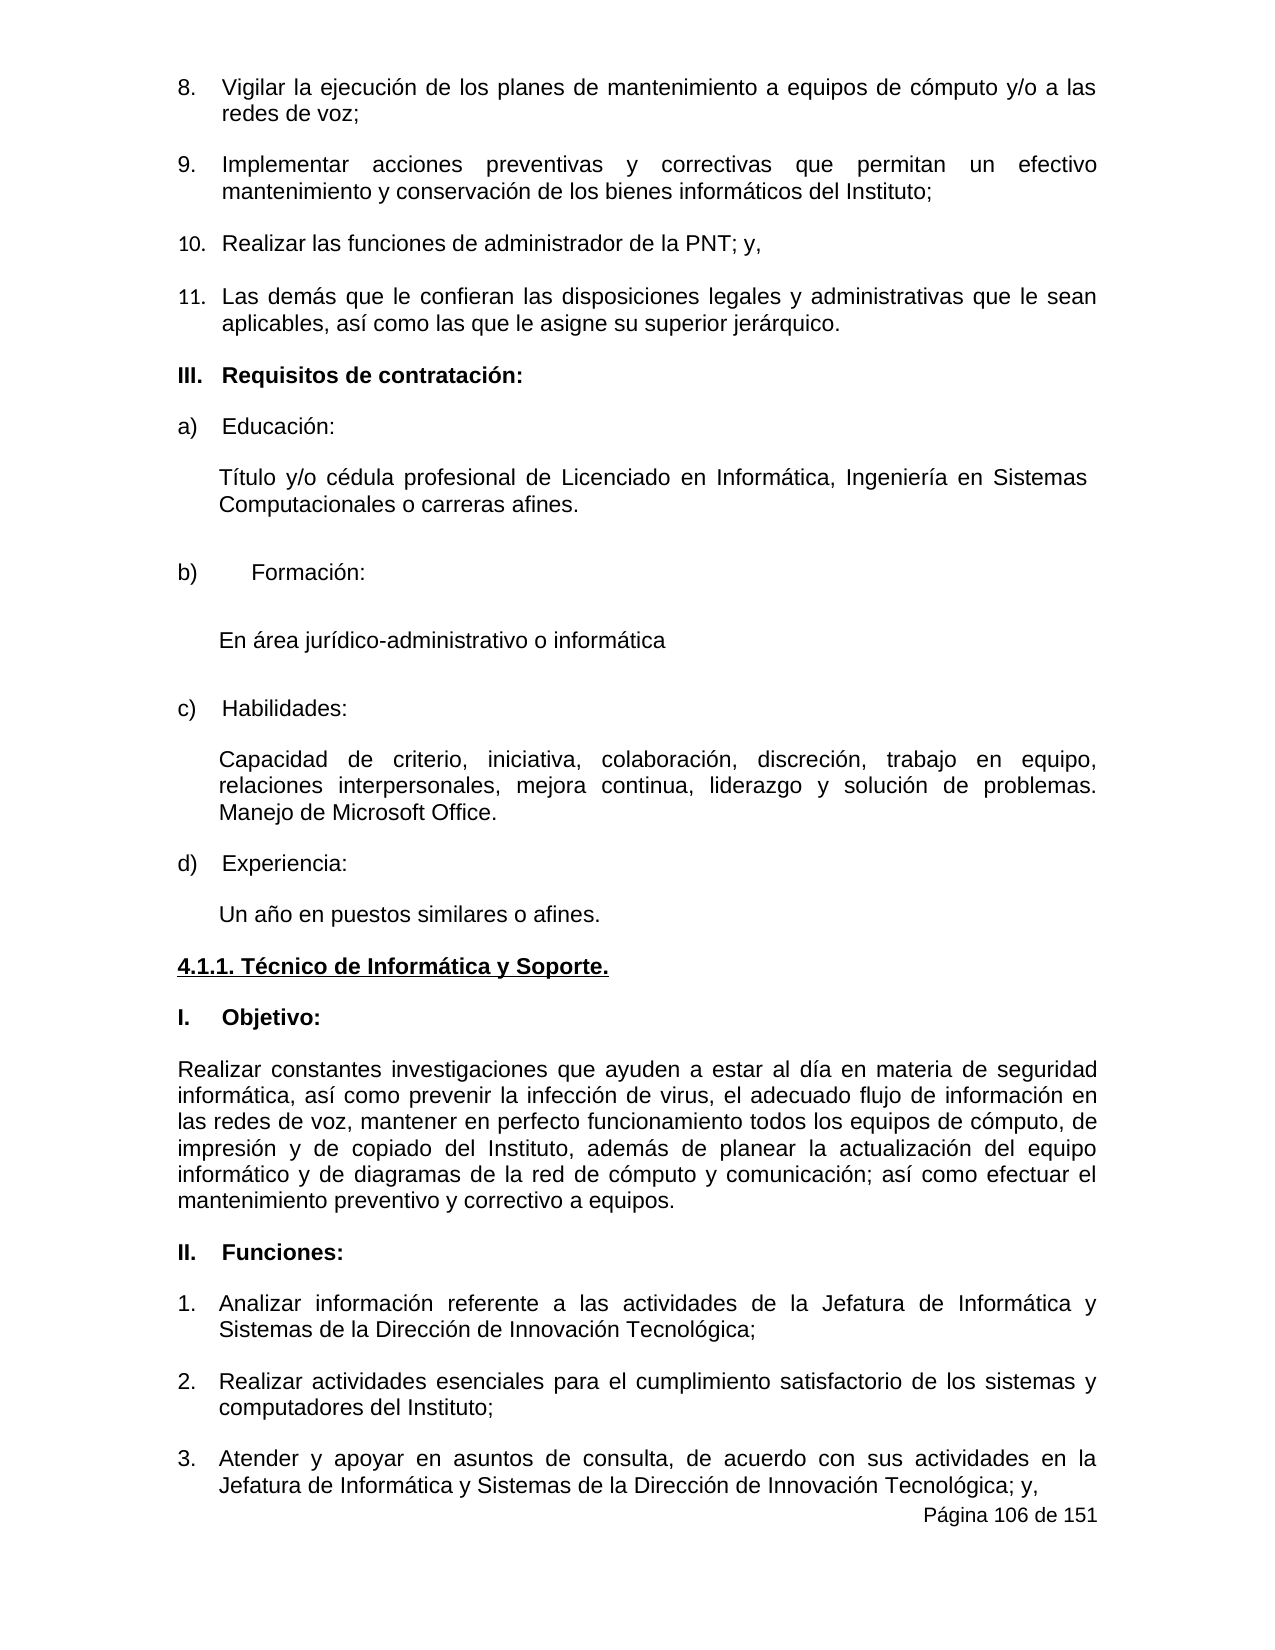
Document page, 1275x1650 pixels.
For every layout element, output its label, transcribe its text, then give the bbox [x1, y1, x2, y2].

text II. Funciones: [177, 1239, 1098, 1265]
text I. Objetivo: [177, 1004, 1098, 1031]
list Formación: [177, 559, 1088, 585]
list Realizar las funciones de administrador de la PNT; y, [177, 229, 1098, 257]
list Las demás que le confieran las disposiciones legales y administrativas que le sean aplicables, así como las que le asigne su superior jerárquico. [177, 282, 1098, 337]
list Vigilar la ejecución de los planes de mantenimiento a equipos de cómputo y/o a las redes de voz; [177, 74, 1098, 126]
text c) Habilidades: [177, 695, 1098, 721]
text III. Requisitos de contratación: [177, 362, 1098, 388]
list Realizar actividades esenciales para el cumplimiento satisfactorio de los sistemas y computadores del Instituto; [177, 1368, 1098, 1420]
text Título y/o cédula profesional de Licenciado en Informática, Ingeniería en Sistemas Computacionales o carreras afines. [218, 464, 1088, 517]
text En área jurídico-administrativo o informática [218, 627, 1088, 653]
list Atender y apoyar en asuntos de consulta, de acuerdo con sus actividades en la Jefatura de Informática y Sistemas de la Dirección de Innovación Tecnológica; y, [177, 1445, 1098, 1498]
text Realizar constantes investigaciones que ayuden a estar al día en materia de seguridad informática, así como prevenir la infección de virus, el adecuado flujo de información en las redes de voz, mantener en perfecto funcionamiento todos los equipos de cómputo, de impresión y de copiado del Instituto, además de planear la actualización del equipo informático y de diagramas de la red de cómputo y comunicación; así como efectuar el mantenimiento preventivo y correctivo a equipos. [177, 1056, 1098, 1214]
list Un año en puestos similares o afines. [218, 901, 1098, 928]
text a) Educación: [177, 413, 1098, 439]
text d) Experiencia: [177, 850, 1098, 876]
text 4.1.1. Técnico de Informática y Soporte. [177, 953, 1098, 979]
list Capacidad de criterio, iniciativa, colaboración, discreción, trabajo en equipo, relaciones interpersonales, mejora continua, liderazgo y solución de problemas. Manejo de Microsoft Office. [218, 746, 1098, 825]
list Implementar acciones preventivas y correctivas que permitan un efectivo mantenimiento y conservación de los bienes informáticos del Instituto; [177, 151, 1098, 204]
list Analizar información referente a las actividades de la Jefatura de Informática y Sistemas de la Dirección de Innovación Tecnológica; [177, 1290, 1098, 1343]
